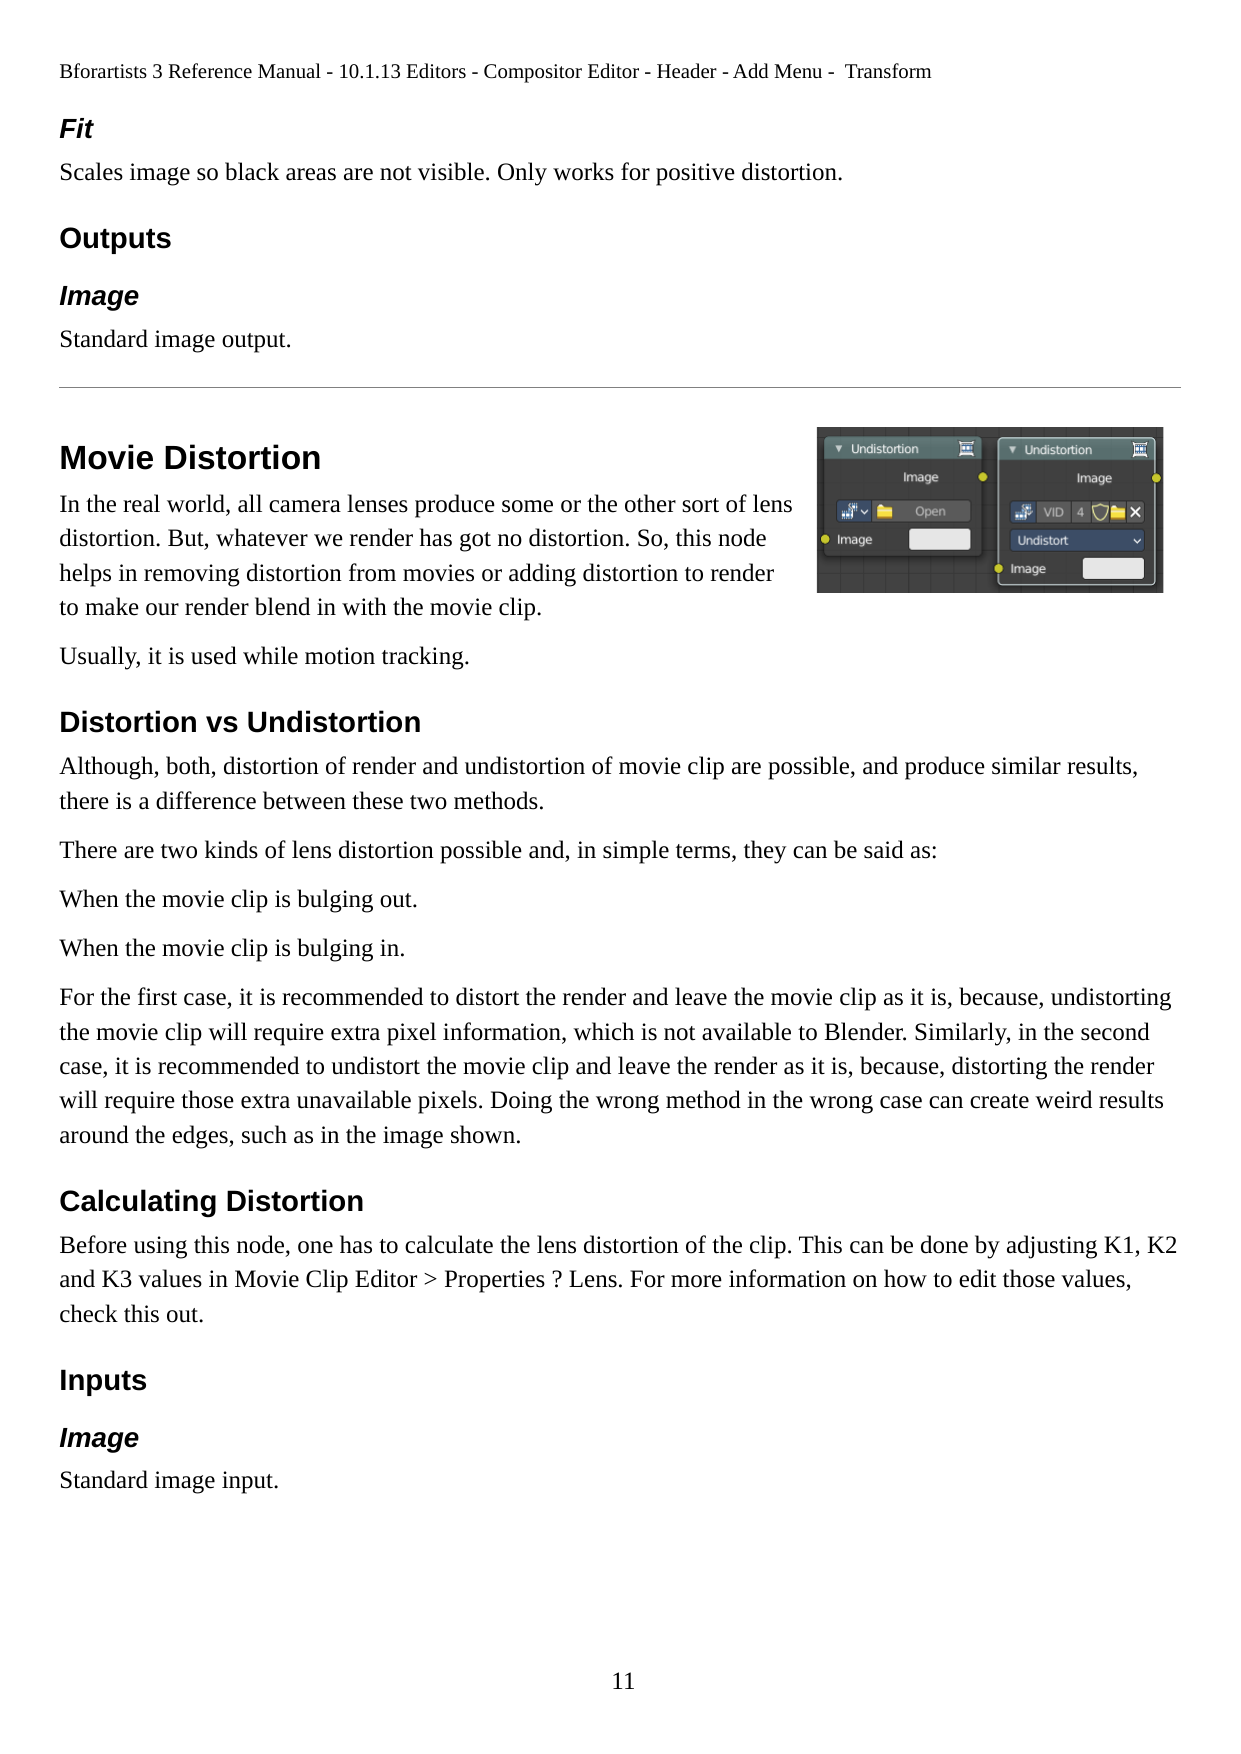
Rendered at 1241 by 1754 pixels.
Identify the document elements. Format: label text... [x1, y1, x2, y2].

text Before using this node, one has to calculate the lens distortion of the clip. This can be done by adjusting K1, K2 and K3 values in Movie Clip Editor > Properties ? Lens. For more information on how to edit those values, check this out. [59, 1230, 1181, 1328]
text Scales image so black areas are not visible. Only works for positive distortion. [59, 157, 1181, 186]
subtitle [1164, 438, 1181, 476]
text When the movie clip is bulging in. [59, 933, 1181, 962]
subtitle Outputs [59, 221, 1181, 254]
subtitle Inputs [59, 1362, 1181, 1396]
text For the first case, it is recommended to distort the render and leave the movie clip as it is, because, undistorting the movie clip will require extra pixel information, which is not available to Blender. Similarly, in the second case, it is recommended to undistort the movie clip and leave the render as it is, because, distorting the render will require those extra unavailable pixels. Doing the wrong method in the wrong case can create weird results around the edges, such as in the image shown. [59, 982, 1181, 1149]
subtitle Image [59, 1421, 1181, 1453]
text When the movie clip is bulging out. [59, 884, 1181, 913]
text Standard image output. [59, 324, 1181, 352]
picture [816, 427, 1164, 593]
subtitle Calculating Distortion [59, 1184, 1181, 1217]
subtitle Image [59, 279, 1181, 311]
subtitle Movie Distortion [59, 438, 816, 476]
text Although, both, distortion of render and undistortion of movie clip are possible, and produce similar results, there is a difference between these two methods. [59, 751, 1181, 814]
subtitle Distortion vs Undistortion [59, 705, 1181, 739]
text Usually, it is used while motion tracking. [59, 641, 1181, 670]
text There are two kinds of lens distortion possible and, in simple terms, they can be said as: [59, 835, 1181, 864]
text Standard image input. [59, 1466, 1181, 1494]
text In the real world, all camera lenses produce some or the other sort of lens distortion. But, whatever we render has got no distortion. So, this node helps in removing distortion from movies or adding distortion to render to make our render blend in with the movie clip. [59, 489, 1181, 621]
subtitle Fit [59, 113, 1181, 144]
